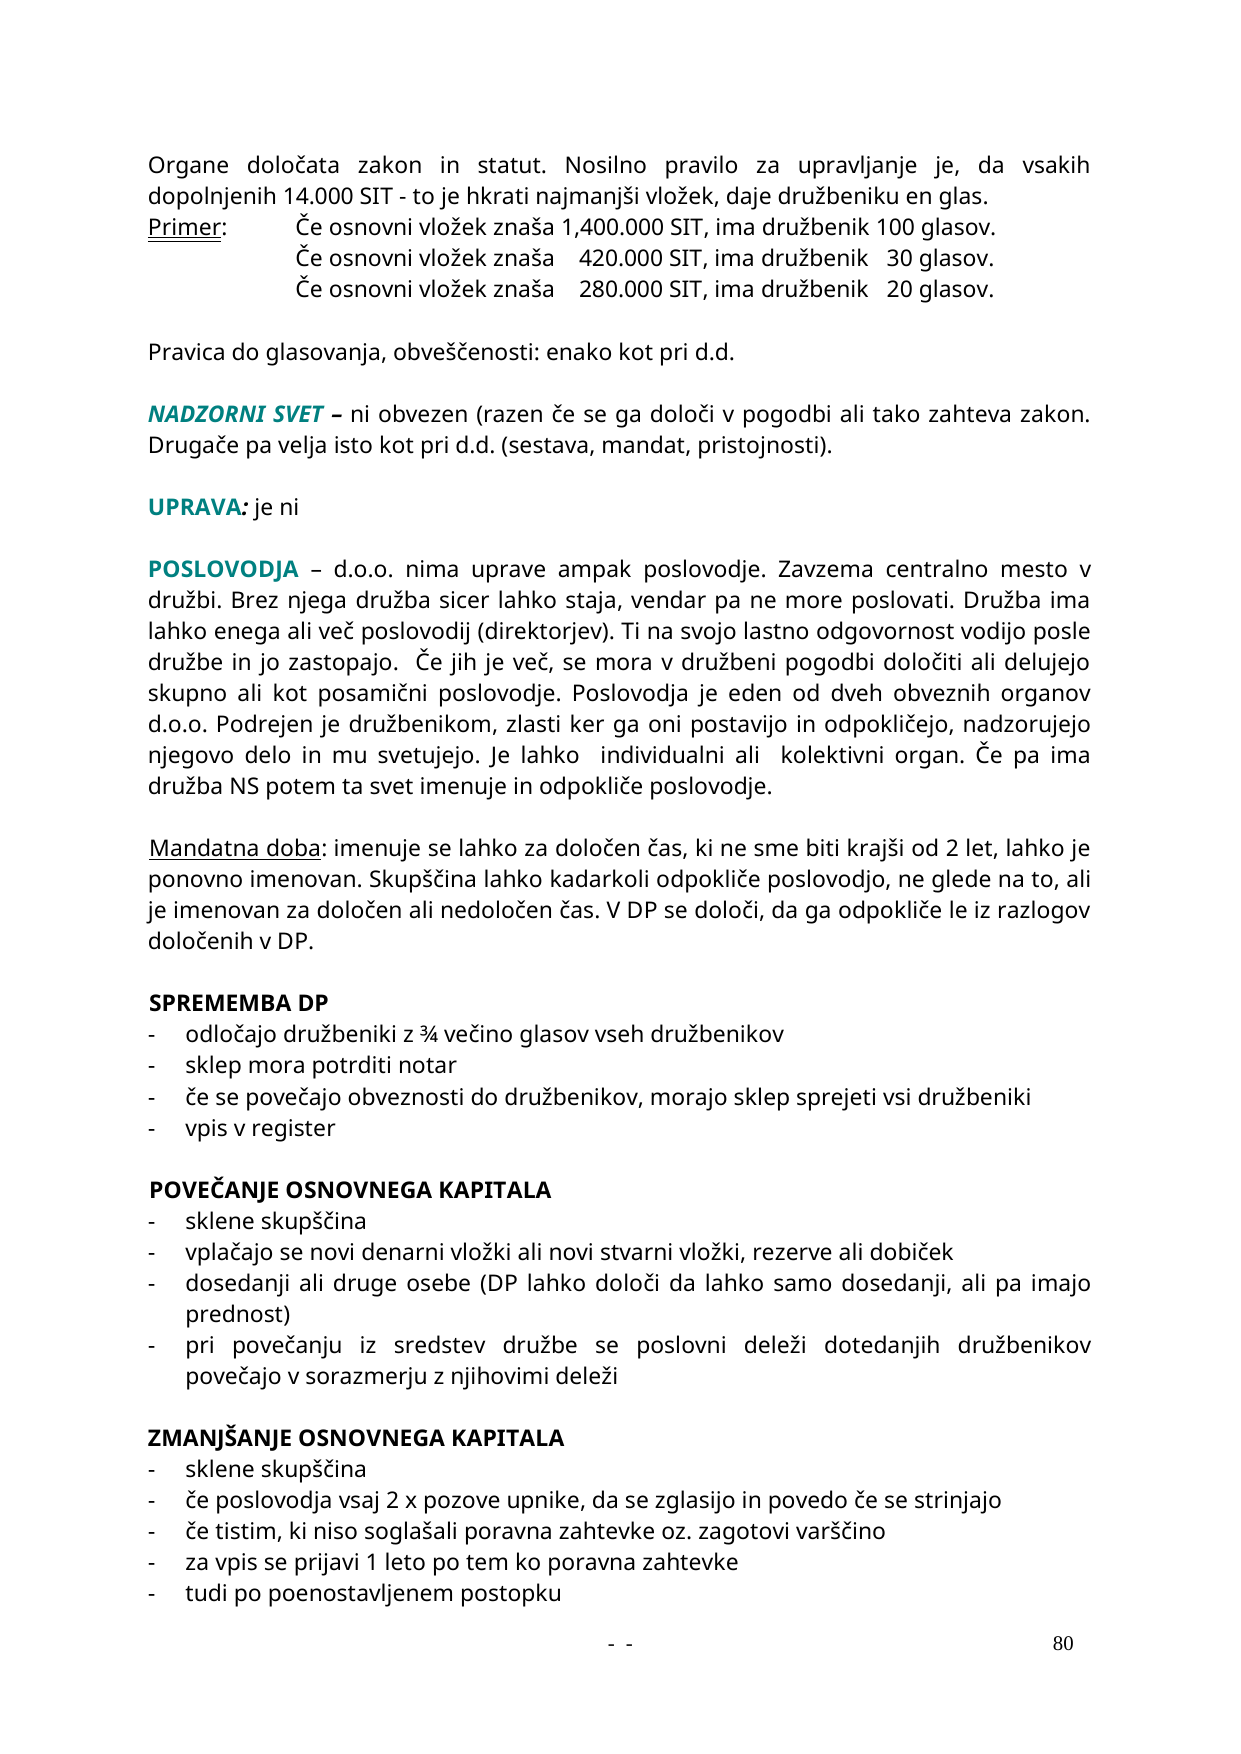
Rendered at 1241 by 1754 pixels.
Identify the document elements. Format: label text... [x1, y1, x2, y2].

text Mandatna doba: imenuje se lahko za določen čas, ki ne sme biti krajši od 2 let, lahko je ponovno imenovan. Skupščina lahko kadarkoli odpokliče poslovodjo, ne glede na to, ali je imenovan za določen ali nedoločen čas. V DP se določi, da ga odpokliče le iz razlogov določenih v DP. [148, 832, 1092, 956]
list dosedanji ali druge osebe (DP lahko določi da lahko samo dosedanji, ali pa imajo prednost) [148, 1267, 1092, 1329]
text POVEČANJE OSNOVNEGA KAPITALA [148, 1173, 1092, 1204]
text Če osnovni vložek znaša 420.000 SIT, ima družbenik 30 glasov. [148, 242, 1092, 273]
text nadzorni svet – ni obvezen (razen če se ga določi v pogodbi ali tako zahteva zakon. Drugače pa velja isto kot pri d.d. (sestava, mandat, pristojnosti). [148, 397, 1092, 459]
text SPREMEMBA DP [148, 987, 1092, 1018]
text Primer: Če osnovni vložek znaša 1,400.000 SIT, ima družbenik 100 glasov. [148, 211, 1092, 242]
text Pravica do glasovanja, obveščenosti: enako kot pri d.d. [148, 335, 1092, 366]
list sklep mora potrditi notar [148, 1049, 1092, 1080]
list tudi po poenostavljenem postopku [148, 1577, 1092, 1608]
list sklene skupščina [148, 1204, 1092, 1236]
list vpis v register [148, 1111, 1092, 1142]
list če poslovodja vsaj 2 x pozove upnike, da se zglasijo in povedo če se strinjajo [148, 1484, 1092, 1515]
subtitle ZMANJŠANJE OSNOVNEGA KAPITALA [148, 1422, 1092, 1453]
text poslovodja – d.o.o. nima uprave ampak poslovodje. Zavzema centralno mesto v družbi. Brez njega družba sicer lahko staja, vendar pa ne more poslovati. Družba ima lahko enega ali več poslovodij (direktorjev). Ti na svojo lastno odgovornost vodijo posle družbe in jo zastopajo. Če jih je več, se mora v družbeni pogodbi določiti ali delujejo skupno ali kot posamični poslovodje. Poslovodja je eden od dveh obveznih organov d.o.o. Podrejen je družbenikom, zlasti ker ga oni postavijo in odpokličejo, nadzorujejo njegovo delo in mu svetujejo. Je lahko individualni ali kolektivni organ. Če pa ima družba NS potem ta svet imenuje in odpokliče poslovodje. [148, 553, 1092, 801]
list za vpis se prijavi 1 leto po tem ko poravna zahtevke [148, 1546, 1092, 1577]
list sklene skupščina [148, 1453, 1092, 1484]
text Če osnovni vložek znaša 280.000 SIT, ima družbenik 20 glasov. [148, 273, 1092, 304]
list vplačajo se novi denarni vložki ali novi stvarni vložki, rezerve ali dobiček [148, 1236, 1092, 1267]
list odločajo družbeniki z ¾ večino glasov vseh družbenikov [148, 1018, 1092, 1049]
text Organe določata zakon in statut. Nosilno pravilo za upravljanje je, da vsakih dopolnjenih 14.000 SIT - to je hkrati najmanjši vložek, daje družbeniku en glas. [148, 149, 1092, 211]
list če tistim, ki niso soglašali poravna zahtevke oz. zagotovi varščino [148, 1515, 1092, 1546]
text uprava: je ni [148, 491, 1092, 522]
list če se povečajo obveznosti do družbenikov, morajo sklep sprejeti vsi družbeniki [148, 1080, 1092, 1111]
list pri povečanju iz sredstev družbe se poslovni deleži dotedanjih družbenikov povečajo v sorazmerju z njihovimi deleži [148, 1329, 1092, 1391]
